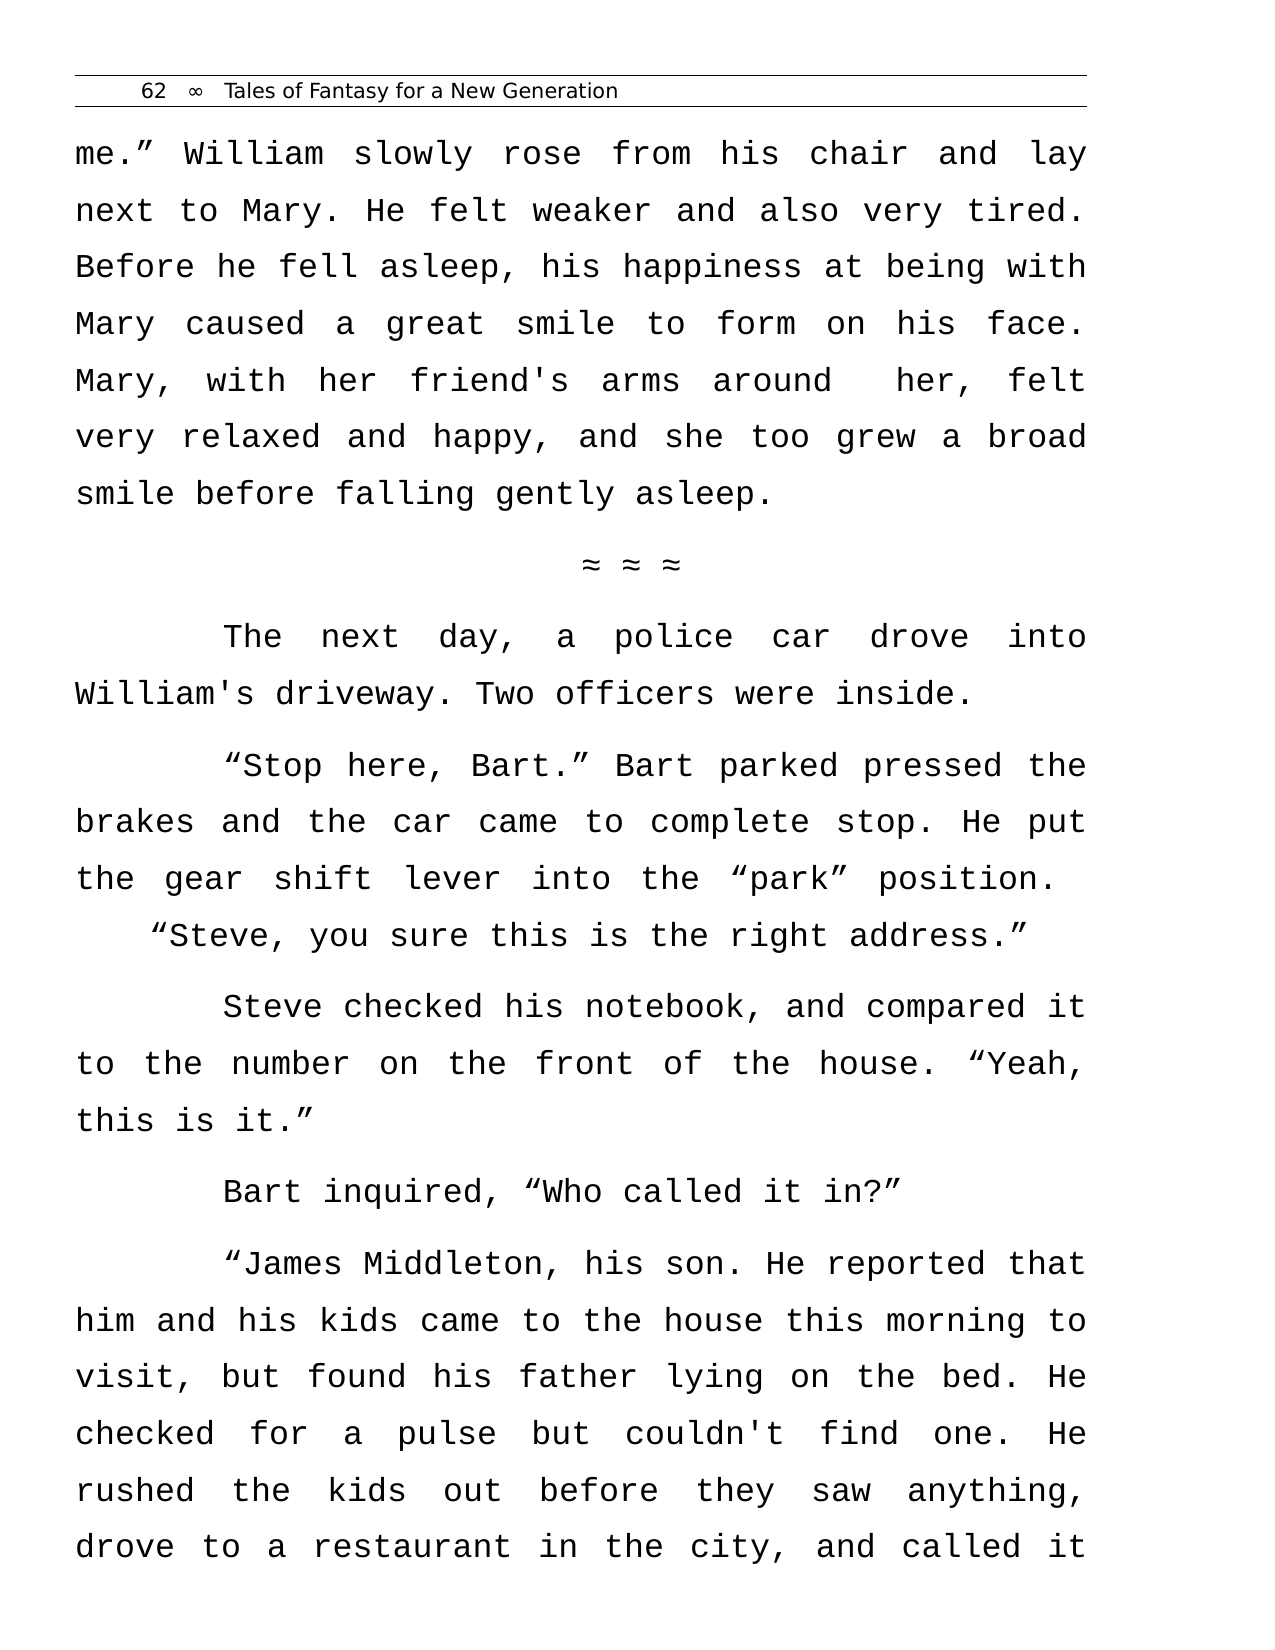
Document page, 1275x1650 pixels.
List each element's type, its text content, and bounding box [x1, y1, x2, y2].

text “Stop here, Bart.” Bart parked pressed the brakes and the car came to complete stop. He put the gear shift lever into the “park” position. “Steve, you sure this is the right address.” [75, 748, 1087, 956]
text “James Middleton, his son. He reported that him and his kids came to the house this morning to visit, but found his father lying on the bed. He checked for a pulse but couldn't find one. He rushed the kids out before they saw anything, drove to a restaurant in the city, and called it [75, 1247, 1087, 1568]
text ≈ ≈ ≈ [75, 548, 1087, 586]
text The next day, a police car drove into William's driveway. Two officers were inside. [75, 620, 1087, 714]
text Bart inquired, “Who called it in?” [75, 1175, 1087, 1213]
text me.” William slowly rose from his chair and lay next to Mary. He felt weaker and also very tired. Before he fell asleep, his happiness at being with Mary caused a great smile to form on his face. Mary, with her friend's arms around her, felt very relaxed and happy, and she too grew a broad smile before falling gently asleep. [75, 137, 1087, 514]
text Steve checked his notebook, and compared it to the number on the front of the house. “Yeah, this is it.” [75, 990, 1087, 1141]
